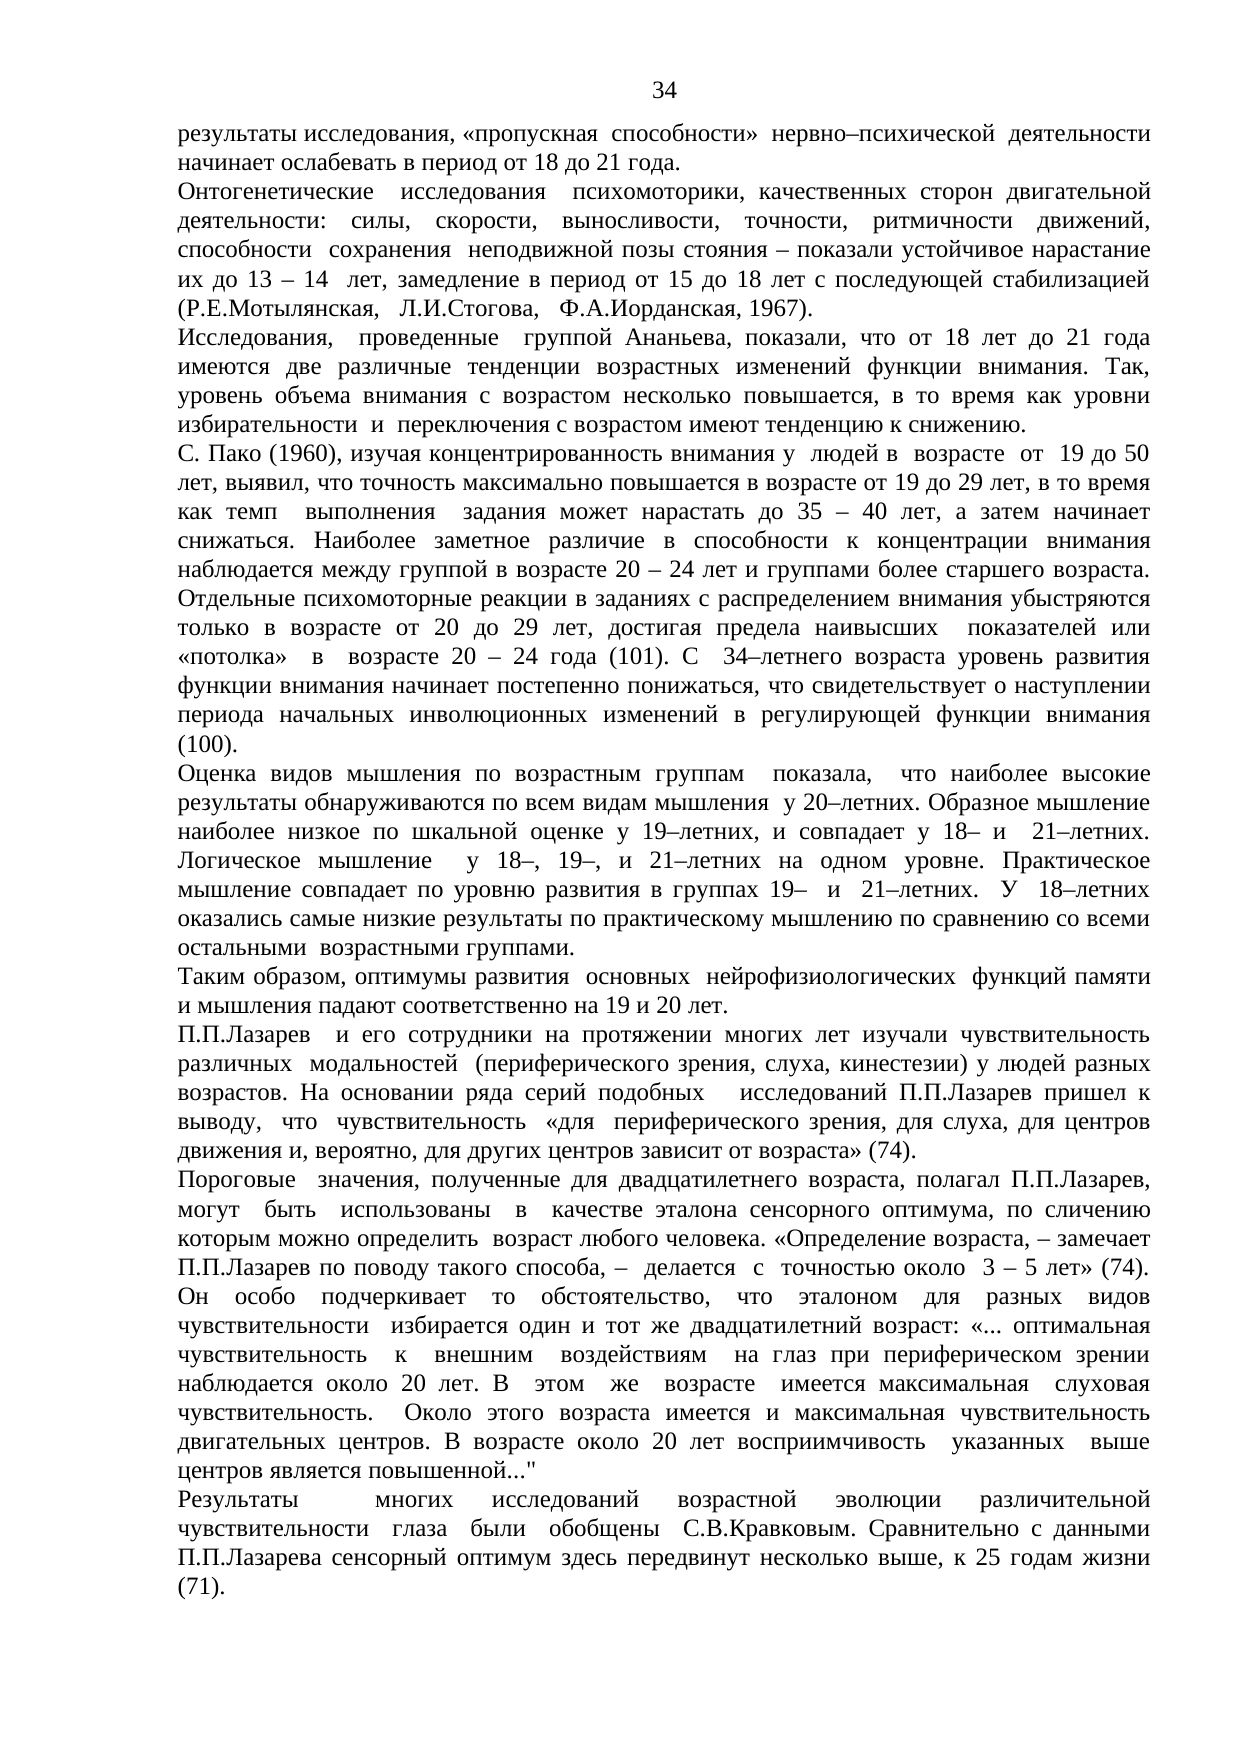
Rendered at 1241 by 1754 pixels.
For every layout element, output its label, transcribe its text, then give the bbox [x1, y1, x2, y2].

text П.П.Лазарев и его сотрудники на протяжении многих лет изучали чувствительность различных модальностей (периферического зрения, слуха, кинестезии) у людей разных возрастов. На основании ряда серий подобных исследований П.П.Лазарев пришел к выводу, что чувствительность «для периферического зрения, для слуха, для центров движения и, вероятно, для других центров зависит от возраста» (74). [177, 1019, 1152, 1164]
text С. Пако (1960), изучая концентрированность внимания у людей в возрасте от 19 до 50 лет, выявил, что точность максимально повышается в возрасте от 19 до 29 лет, в то время как темп выполнения задания может нарастать до 35 – 40 лет, а затем начинает снижаться. Наиболее заметное различие в способности к концентрации внимания наблюдается между группой в возрасте 20 – 24 лет и группами более старшего возраста. Отдельные психомоторные реакции в заданиях с распределением внимания убыстряются только в возрасте от 20 до 29 лет, достигая предела наивысших показателей или «потолка» в возрасте 20 – 24 года (101). С 34–летнего возраста уровень развития функции внимания начинает постепенно понижаться, что свидетельствует о наступлении периода начальных инволюционных изменений в регулирующей функции внимания (100). [177, 438, 1152, 757]
text результаты исследования, «пропускная способности» нервно–психической деятельности начинает ослабевать в период от 18 до 21 года. [177, 118, 1152, 176]
text Исследования, проведенные группой Ананьева, показали, что от 18 лет до 21 года имеются две различные тенденции возрастных изменений функции внимания. Так, уровень объема внимания с возрастом несколько повышается, в то время как уровни избирательности и переключения с возрастом имеют тенденцию к снижению. [177, 322, 1152, 438]
text Пороговые значения, полученные для двадцатилетнего возраста, полагал П.П.Лазарев, могут быть использованы в качестве эталона сенсорного оптимума, по сличению которым можно определить возраст любого человека. «Определение возраста, – замечает П.П.Лазарев по поводу такого способа, – делается с точностью около 3 – 5 лет» (74). Он особо подчеркивает то обстоятельство, что эталоном для разных видов чувствительности избирается один и тот же двадцатилетний возраст: «... оптимальная чувствительность к внешним воздействиям на глаз при периферическом зрении наблюдается около 20 лет. В этом же возрасте имеется максимальная слуховая чувствительность. Около этого возраста имеется и максимальная чувствительность двигательных центров. В возрасте около 20 лет восприимчивость указанных выше центров является повышенной..." [177, 1164, 1152, 1484]
text Оценка видов мышления по возрастным группам показала, что наиболее высокие результаты обнаруживаются по всем видам мышления у 20–летних. Образное мышление наиболее низкое по шкальной оценке у 19–летних, и совпадает у 18– и 21–летних. Логическое мышление у 18–, 19–, и 21–летних на одном уровне. Практическое мышление совпадает по уровню развития в группах 19– и 21–летних. У 18–летних оказались самые низкие результаты по практическому мышлению по сравнению со всеми остальными возрастными группами. [177, 757, 1152, 961]
text Результаты многих исследований возрастной эволюции различительной чувствительности глаза были обобщены С.В.Кравковым. Сравнительно с данными П.П.Лазарева сенсорный оптимум здесь передвинут несколько выше, к 25 годам жизни (71). [177, 1484, 1152, 1600]
text Таким образом, оптимумы развития основных нейрофизиологических функций памяти и мышления падают соответственно на 19 и 20 лет. [177, 961, 1152, 1019]
text Онтогенетические исследования психомоторики, качественных сторон двигательной деятельности: силы, скорости, выносливости, точности, ритмичности движений, способности сохранения неподвижной позы стояния – показали устойчивое нарастание их до 13 – 14 лет, замедление в период от 15 до 18 лет с последующей стабилизацией (Р.Е.Мотылянская, Л.И.Стогова, Ф.А.Иорданская, 1967). [177, 176, 1152, 322]
